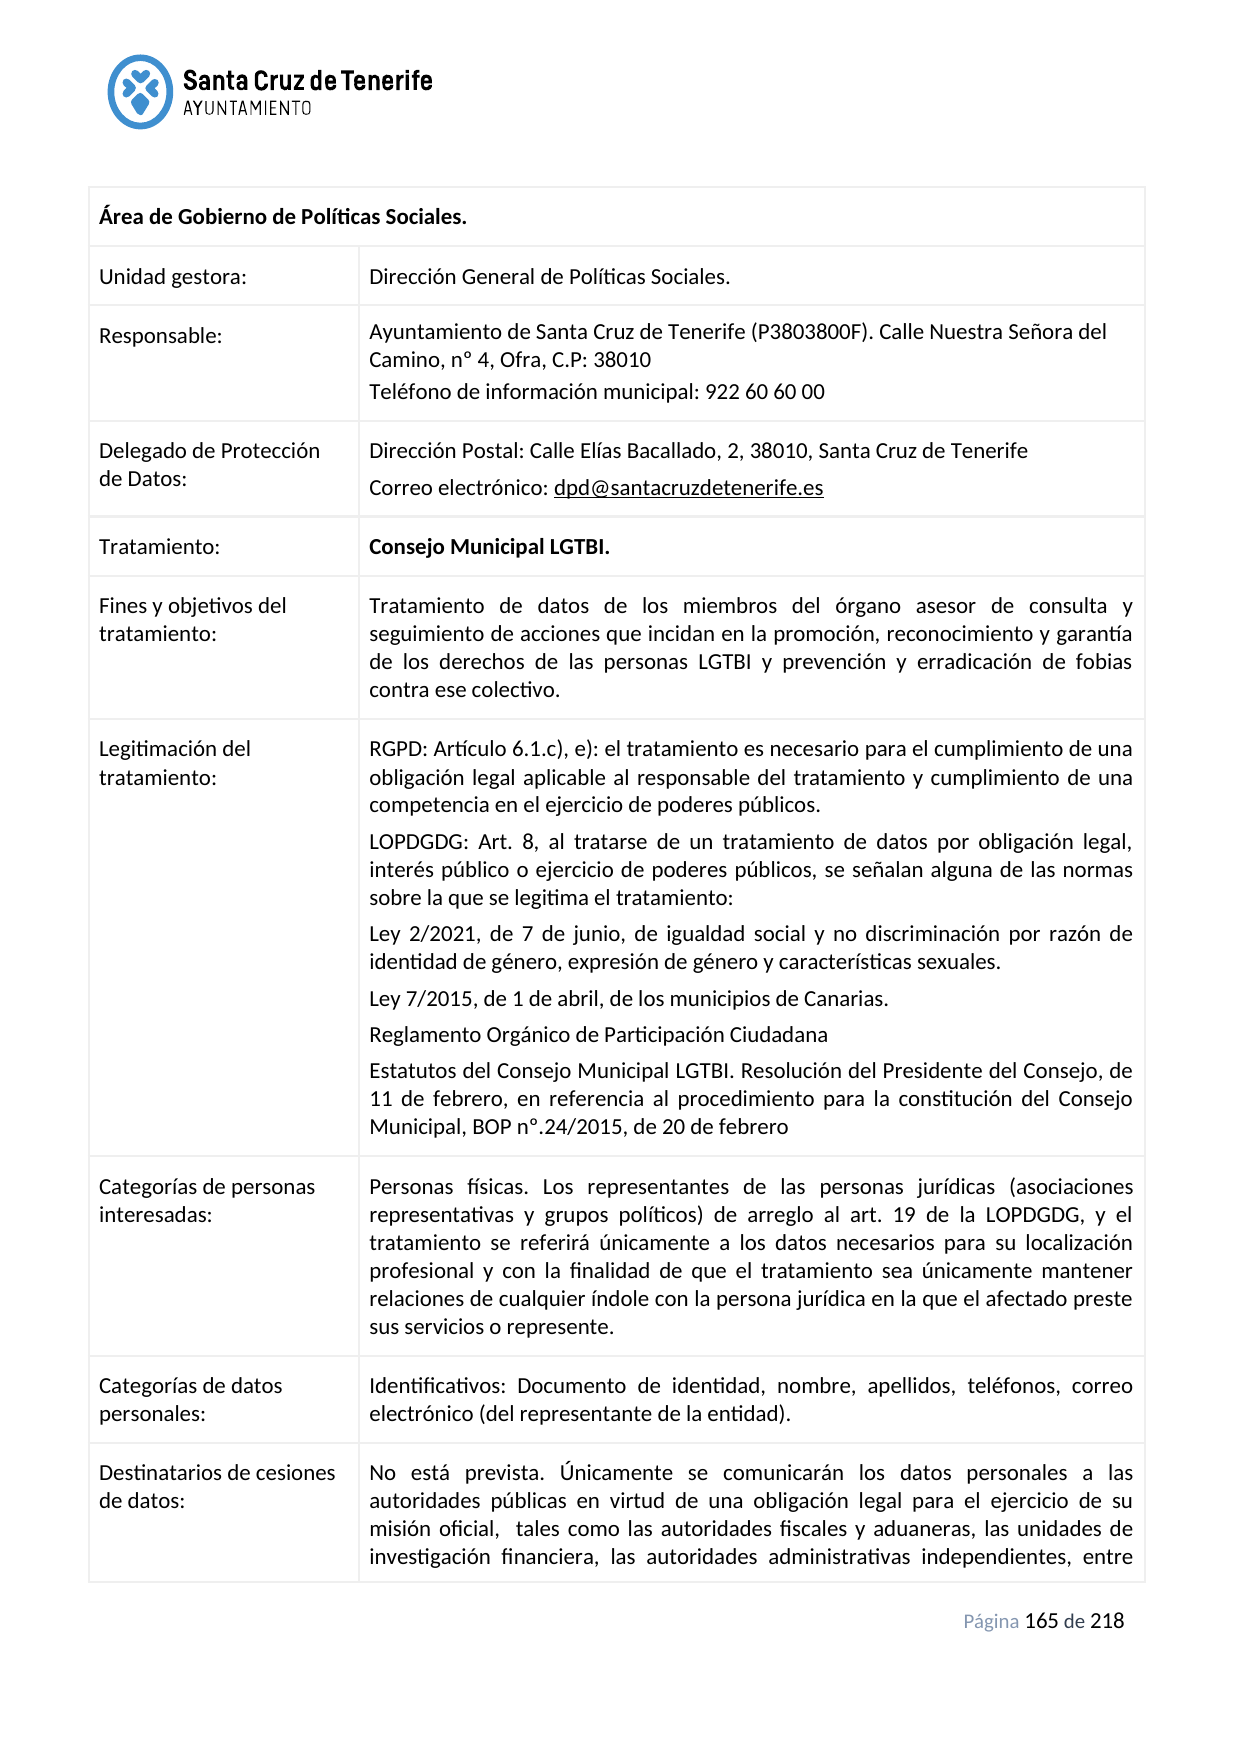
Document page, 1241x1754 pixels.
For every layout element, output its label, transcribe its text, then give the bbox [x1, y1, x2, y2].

table_cell Responsable: [90, 306, 358, 420]
table_cell Categorías de personas interesadas: [90, 1157, 358, 1354]
table_cell Tratamiento: [90, 518, 358, 574]
table_cell Personas físicas. Los representantes de las personas jurídicas (asociaciones representativas y grupos políticos) de arreglo al art. 19 de la LOPDGDG, y el tratamiento se referirá únicamente a los datos necesarios para su localización profesional y con la finalidad de que el tratamiento sea únicamente mantener relaciones de cualquier índole con la persona jurídica en la que el afectado preste sus servicios o represente. [360, 1157, 1144, 1354]
table_cell Categorías de datos personales: [90, 1357, 358, 1442]
table_cell Unidad gestora: [90, 247, 358, 304]
table_cell Identificativos: Documento de identidad, nombre, apellidos, teléfonos, correo electrónico (del representante de la entidad). [360, 1357, 1144, 1442]
table_cell Tratamiento de datos de los miembros del órgano asesor de consulta y seguimiento de acciones que incidan en la promoción, reconocimiento y garantía de los derechos de las personas LGTBI y prevención y erradicación de fobias contra ese colectivo. [360, 577, 1144, 718]
table_cell Fines y objetivos del tratamiento: [90, 577, 358, 718]
table_cell Dirección General de Políticas Sociales. [360, 247, 1144, 304]
table_cell Ayuntamiento de Santa Cruz de Tenerife (P3803800F). Calle Nuestra Señora del Camino, nº 4, Ofra, C.P: 38010 Teléfono de información municipal: 922 60 60 00 [360, 306, 1144, 420]
table_cell Consejo Municipal LGTBI. [360, 518, 1144, 574]
table_header Área de Gobierno de Políticas Sociales. [90, 188, 1144, 245]
table_cell Delegado de Protección de Datos: [90, 422, 358, 515]
table_cell RGPD: Artículo 6.1.c), e): el tratamiento es necesario para el cumplimiento de una obligación legal aplicable al responsable del tratamiento y cumplimiento de una competencia en el ejercicio de poderes públicos. LOPDGDG: Art. 8, al tratarse de un tratamiento de datos por obligación legal, interés público o ejercicio de poderes públicos, se señalan alguna de las normas sobre la que se legitima el tratamiento: Ley 2/2021, de 7 de junio, de igualdad social y no discriminación por razón de identidad de género, expresión de género y características sexuales. Ley 7/2015, de 1 de abril, de los municipios de Canarias. Reglamento Orgánico de Participación Ciudadana Estatutos del Consejo Municipal LGTBI. Resolución del Presidente del Consejo, de 11 de febrero, en referencia al procedimiento para la constitución del Consejo Municipal, BOP nº.24/2015, de 20 de febrero [360, 720, 1144, 1155]
table_cell No está prevista. Únicamente se comunicarán los datos personales a las autoridades públicas en virtud de una obligación legal para el ejercicio de su misión oficial, tales como las autoridades fiscales y aduaneras, las unidades de investigación financiera, las autoridades administrativas independientes, entre [360, 1444, 1144, 1581]
table_cell Dirección Postal: Calle Elías Bacallado, 2, 38010, Santa Cruz de Tenerife Correo electrónico: dpd@santacruzdetenerife.es [360, 422, 1144, 515]
table_cell Destinatarios de cesiones de datos: [90, 1444, 358, 1581]
table_cell Legitimación del tratamiento: [90, 720, 358, 1155]
